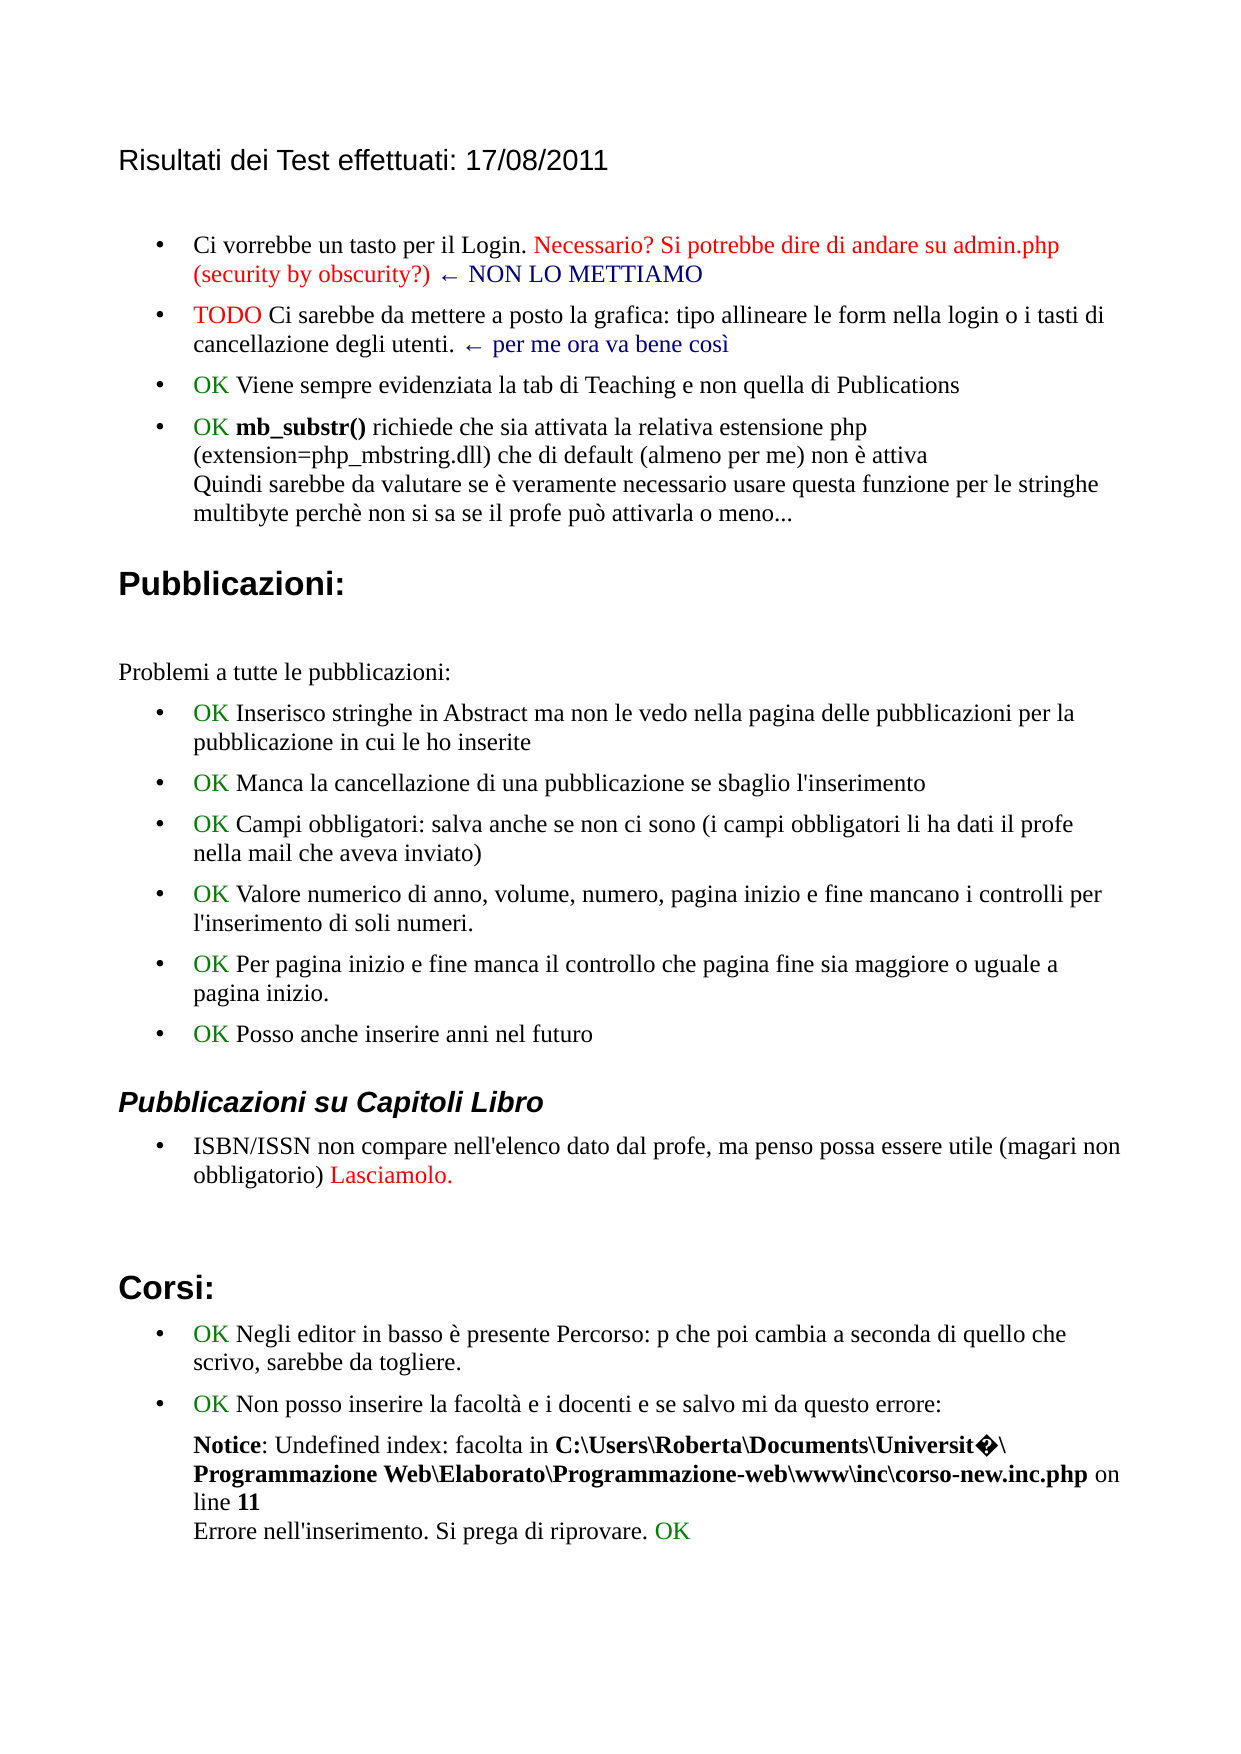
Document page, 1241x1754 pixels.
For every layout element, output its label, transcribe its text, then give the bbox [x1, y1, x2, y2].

list Notice: Undefined index: facolta in C:\Users\Roberta\Documents\Universit�\Programmazione Web\Elaborato\Programmazione-web\www\inc\corso-new.inc.php on line 11 Errore nell'inserimento. Si prega di riprovare. OK [156, 1430, 1122, 1545]
subtitle Risultati dei Test effettuati: 17/08/2011 [118, 143, 1122, 177]
list OK Valore numerico di anno, volume, numero, pagina inizio e fine mancano i controlli per l'inserimento di soli numeri. [156, 879, 1122, 937]
list OK Negli editor in basso è presente Percorso: p che poi cambia a seconda di quello che scrivo, sarebbe da togliere. [156, 1319, 1122, 1376]
list OK Non posso inserire la facoltà e i docenti e se salvo mi da questo errore: [156, 1389, 1122, 1417]
list OK mb_substr() richiede che sia attivata la relativa estensione php (extension=php_mbstring.dll) che di default (almeno per me) non è attiva Quindi sarebbe da valutare se è veramente necessario usare questa funzione per le stringhe multibyte perchè non si sa se il profe può attivarla o meno... [156, 412, 1122, 527]
subtitle Corsi: [118, 1268, 1122, 1306]
subtitle Pubblicazioni: [118, 564, 1122, 603]
list OK Per pagina inizio e fine manca il controllo che pagina fine sia maggiore o uguale a pagina inizio. [156, 949, 1122, 1007]
text Problemi a tutte le pubblicazioni: [118, 657, 1122, 685]
list TODO Ci sarebbe da mettere a posto la grafica: tipo allineare le form nella login o i tasti di cancellazione degli utenti. ← per me ora va bene così [156, 300, 1122, 358]
list ISBN/ISSN non compare nell'elenco dato dal profe, ma penso possa essere utile (magari non obbligatorio) Lasciamolo. [156, 1131, 1122, 1189]
list OK Inserisco stringhe in Abstract ma non le vedo nella pagina delle pubblicazioni per la pubblicazione in cui le ho inserite [156, 698, 1122, 755]
list OK Posso anche inserire anni nel futuro [156, 1019, 1122, 1048]
subtitle Pubblicazioni su Capitoli Libro [118, 1085, 1122, 1119]
list OK Viene sempre evidenziata la tab di Teaching e non quella di Publications [156, 370, 1122, 399]
list OK Manca la cancellazione di una pubblicazione se sbaglio l'inserimento [156, 768, 1122, 797]
list Ci vorrebbe un tasto per il Login. Necessario? Si potrebbe dire di andare su admin.php (security by obscurity?) ← NON LO METTIAMO [156, 230, 1122, 288]
list OK Campi obbligatori: salva anche se non ci sono (i campi obbligatori li ha dati il profe nella mail che aveva inviato) [156, 809, 1122, 867]
